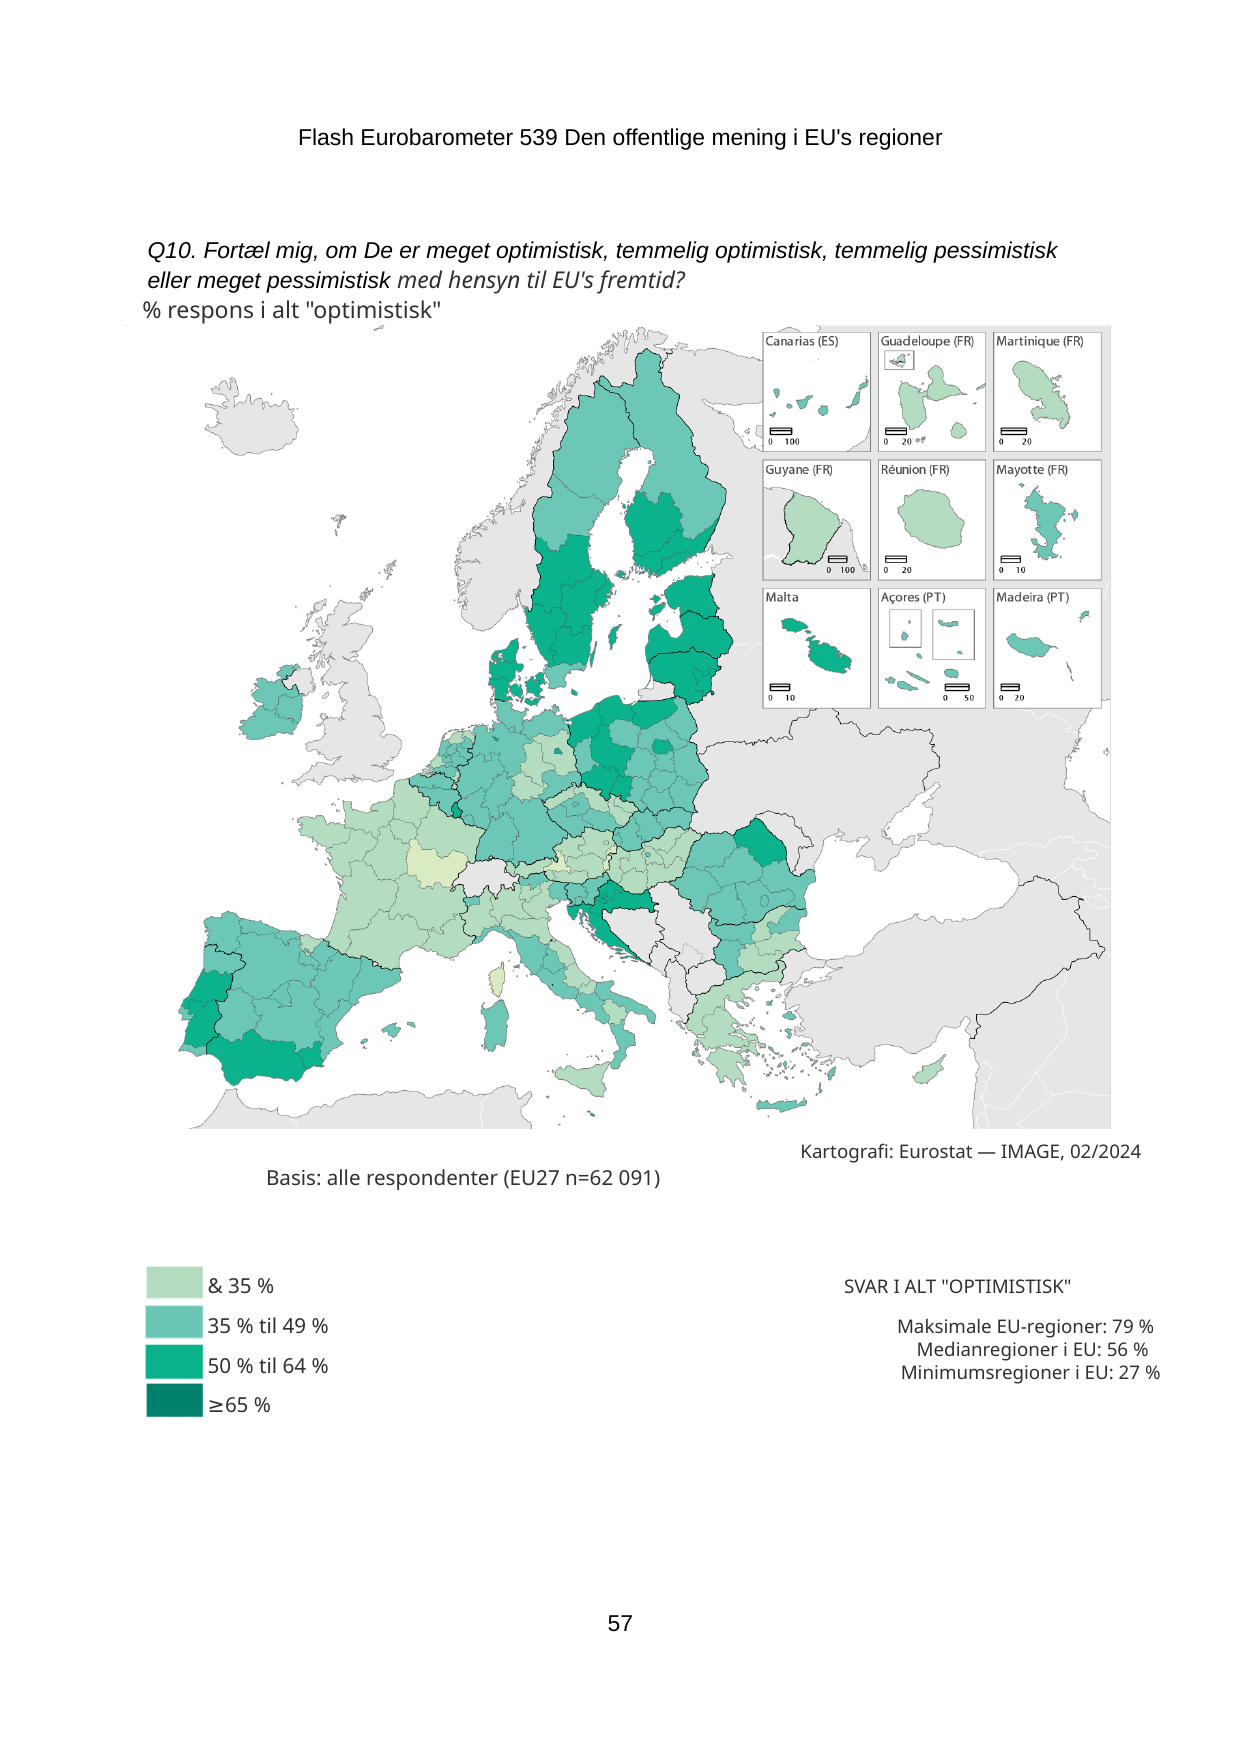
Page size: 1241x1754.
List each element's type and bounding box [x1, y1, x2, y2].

picture [147, 1384, 202, 1416]
picture [146, 1306, 202, 1339]
picture [147, 1267, 202, 1299]
picture [117, 321, 1118, 1129]
picture [146, 1345, 202, 1378]
